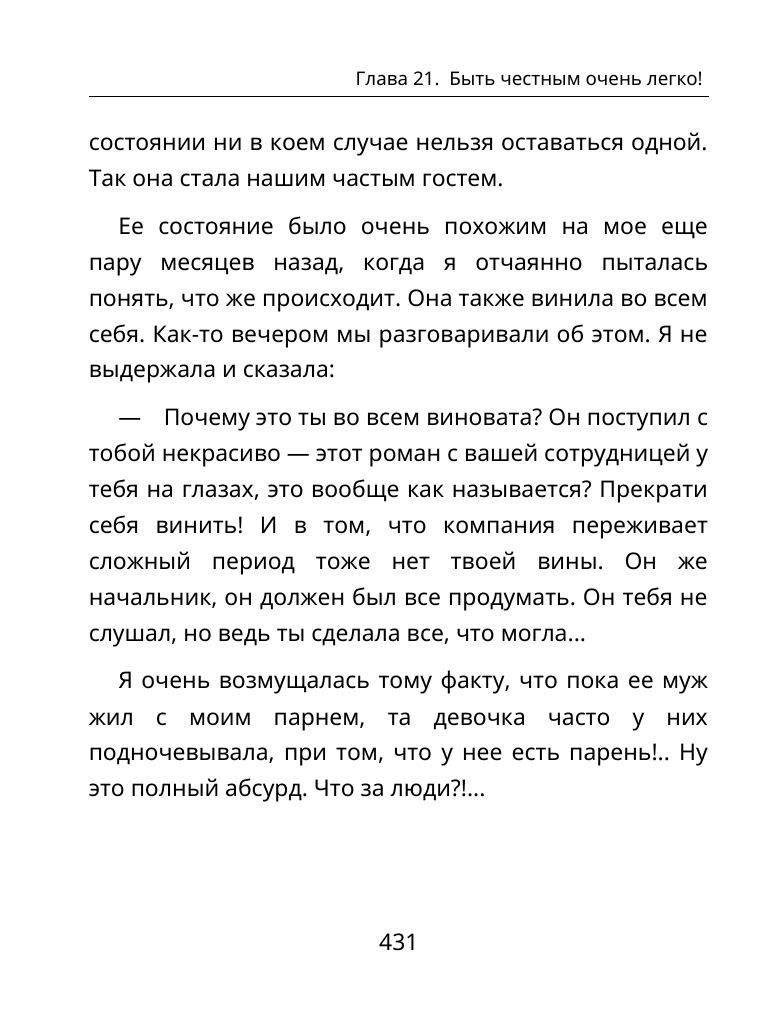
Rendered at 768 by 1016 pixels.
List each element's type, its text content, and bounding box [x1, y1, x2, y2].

text Ее состояние было очень похожим на мое еще пару месяцев назад, когда я отчаянно пыталась понять, что же происходит. Она также винила во всем себя. Как-то вечером мы разговаривали об этом. Я не выдержала и сказала: [88, 210, 709, 385]
text состоянии ни в коем случае нельзя оставаться одной. Так она стала нашим частым гостем. [88, 126, 709, 193]
list Почему это ты во всем виновата? Он поступил с тобой некрасиво — этот роман с вашей сотрудницей у тебя на глазах, это вообще как называется? Прекрати себя винить! И в том, что компания переживает сложный период тоже нет твоей вины. Он же начальник, он должен был все продумать. Он тебя не слушал, но ведь ты сделала все, что могла... [88, 401, 709, 648]
text Я очень возмущалась тому факту, что пока ее муж жил с моим парнем, та девочка часто у них подночевывала, при том, что у нее есть парень!.. Ну это полный абсурд. Что за люди?!... [88, 664, 709, 803]
